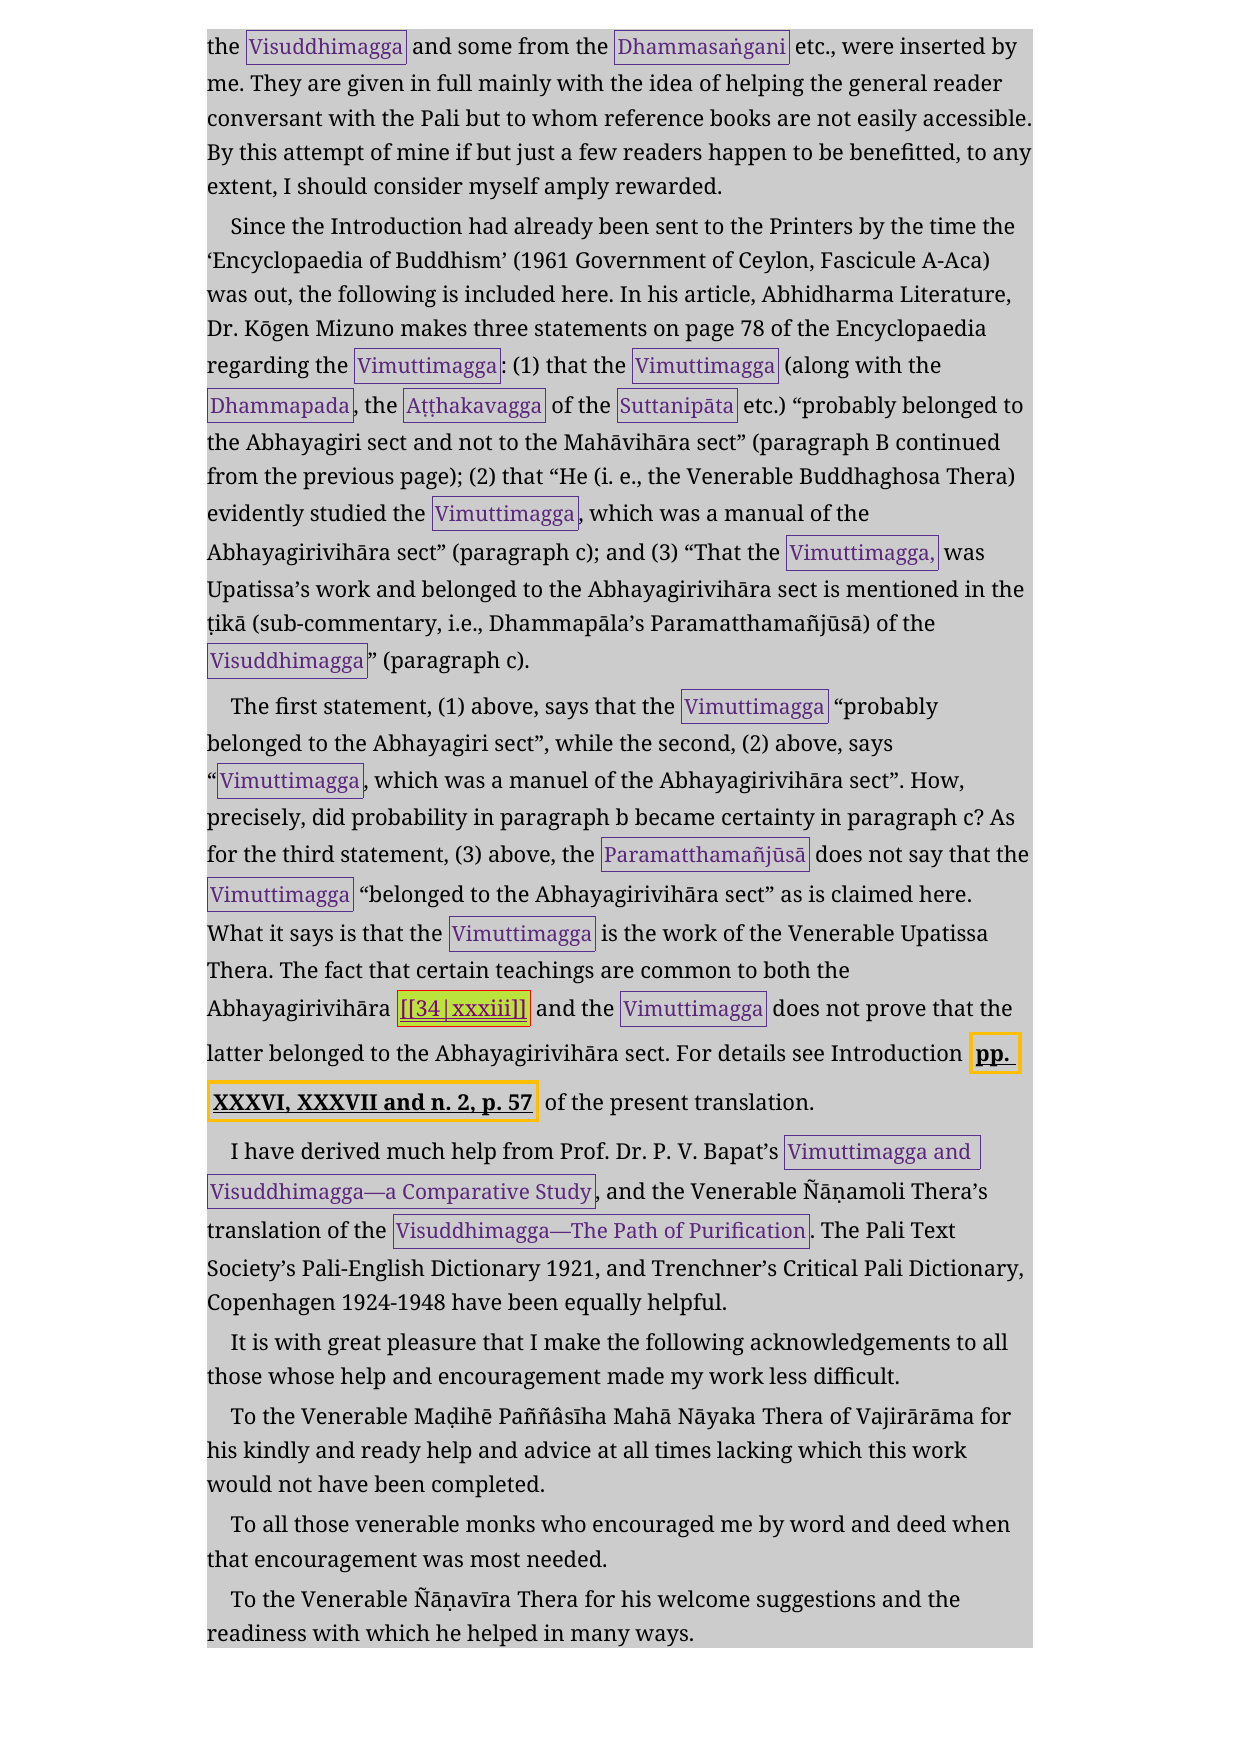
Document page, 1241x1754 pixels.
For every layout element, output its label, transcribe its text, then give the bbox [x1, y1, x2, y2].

text I have derived much help from Prof. Dr. P. V. Bapat’s Vimuttimagga and Visuddhimagga—a Comparative Study, and the Venerable Ñāṇamoli Thera’s translation of the Visuddhimagga—The Path of Purification. The Pali Text Society’s Pali-English Dictionary 1921, and Trenchner’s Critical Pali Dictionary, Copenhagen 1924-1948 have been equally helpful. [207, 1134, 1033, 1316]
text To all those venerable monks who encouraged me by word and deed when that encouragement was most needed. [207, 1509, 1033, 1573]
text It is with great pleasure that I make the following acknowledgements to all those whose help and encouragement made my work less difficult. [207, 1327, 1033, 1391]
text The first statement, (1) above, says that the Vimuttimagga “probably belonged to the Abhayagiri sect”, while the second, (2) above, says “Vimuttimagga, which was a manuel of the Abhayagirivihāra sect”. How, precisely, did probability in paragraph b became certainty in paragraph c? As for the third statement, (3) above, the Paramatthamañjūsā does not say that the Vimuttimagga “belonged to the Abhayagirivihāra sect” as is claimed here. What it says is that the Vimuttimagga is the work of the Venerable Upatissa Thera. The fact that certain teachings are common to both the Abhayagirivihāra [[34|xxxiii]] and the Vimuttimagga does not prove that the latter belonged to the Abhayagirivihāra sect. For details see Introduction pp. XXXVI, XXXVII and n. 2, p. 57 of the present translation. [207, 689, 1033, 1122]
text Since the Introduction had already been sent to the Printers by the time the ‘Encyclopaedia of Buddhism’ (1961 Government of Ceylon, Fascicule A-Aca) was out, the following is included here. In his article, Abhidharma Literature, Dr. Kōgen Mizuno makes three statements on page 78 of the Encyclopaedia regarding the Vimuttimagga: (1) that the Vimuttimagga (along with the Dhammapada, the Aṭṭhakavagga of the Suttanipāta etc.) “probably belonged to the Abhayagiri sect and not to the Mahāvihāra sect” (paragraph B continued from the previous page); (2) that “He (i. e., the Venerable Buddhaghosa Thera) evidently studied the Vimuttimagga, which was a manual of the Abhayagirivihāra sect” (paragraph c); and (3) “That the Vimuttimagga, was Upatissa’s work and belonged to the Abhayagirivihāra sect is mentioned in the ṭikā (sub-commentary, i.e., Dhammapāla’s Paramatthamañjūsā) of the Visuddhimagga” (paragraph c). [207, 211, 1033, 678]
text the Visuddhimagga and some from the Dhammasaṅgani etc., were inserted by me. They are given in full mainly with the idea of helping the general reader conversant with the Pali but to whom reference books are not easily accessible. By this attempt of mine if but just a few readers happen to be benefitted, to any extent, I should consider myself amply rewarded. [207, 29, 1033, 201]
text To the Venerable Ñāṇavīra Thera for his welcome suggestions and the readiness with which he helped in many ways. [207, 1584, 1033, 1648]
text To the Venerable Maḍihē Paññâsīha Mahā Nāyaka Thera of Vajirārāma for his kindly and ready help and advice at all times lacking which this work would not have been completed. [207, 1401, 1033, 1499]
